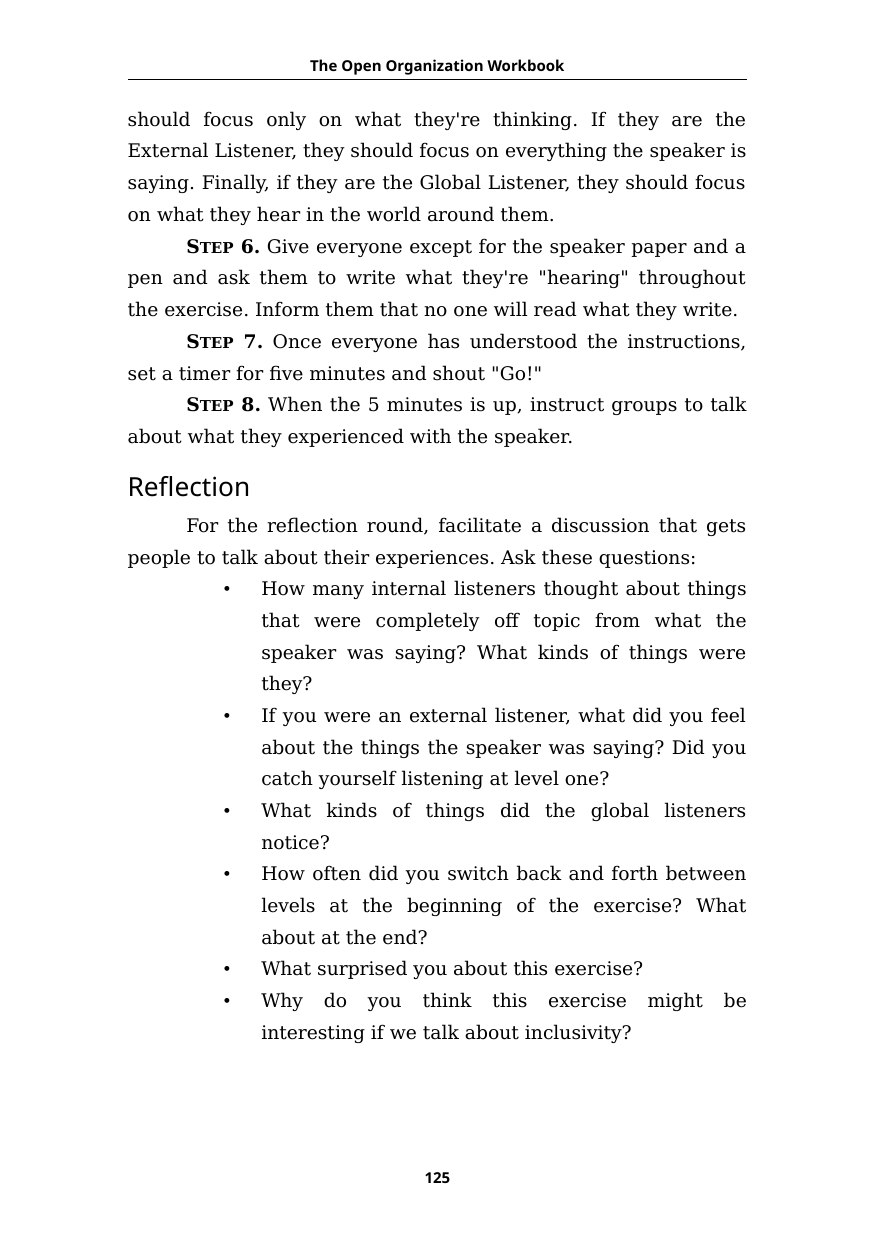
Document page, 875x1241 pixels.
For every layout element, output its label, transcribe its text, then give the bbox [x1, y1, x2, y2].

list What kinds of things did the global listeners notice? [223, 800, 747, 854]
text Step 8. When the 5 minutes is up, instruct groups to talk about what they experienced with the speaker. [127, 394, 747, 448]
list How many internal listeners thought about things that were completely off topic from what the speaker was saying? What kinds of things were they? [223, 578, 747, 695]
list What surprised you about this exercise? [223, 958, 747, 980]
subtitle Reflection [127, 472, 747, 503]
text For the reflection round, facilitate a discussion that gets people to talk about their experiences. Ask these questions: [127, 515, 747, 569]
text Step 7. Once everyone has understood the instructions, set a timer for five minutes and shout "Go!" [127, 331, 747, 384]
list If you were an external listener, what did you feel about the things the speaker was saying? Did you catch yourself listening at level one? [223, 705, 747, 790]
text Step 6. Give everyone except for the speaker paper and a pen and ask them to write what they're "hearing" throughout the exercise. Inform them that no one will read what they write. [127, 235, 747, 321]
list Why do you think this exercise might be interesting if we talk about inclusivity? [223, 990, 747, 1044]
text should focus only on what they're thinking. If they are the External Listener, they should focus on everything the speaker is saying. Finally, if they are the Global Listener, they should focus on what they hear in the world around them. [127, 109, 747, 226]
list How often did you switch back and forth between levels at the beginning of the exercise? What about at the end? [223, 863, 747, 949]
